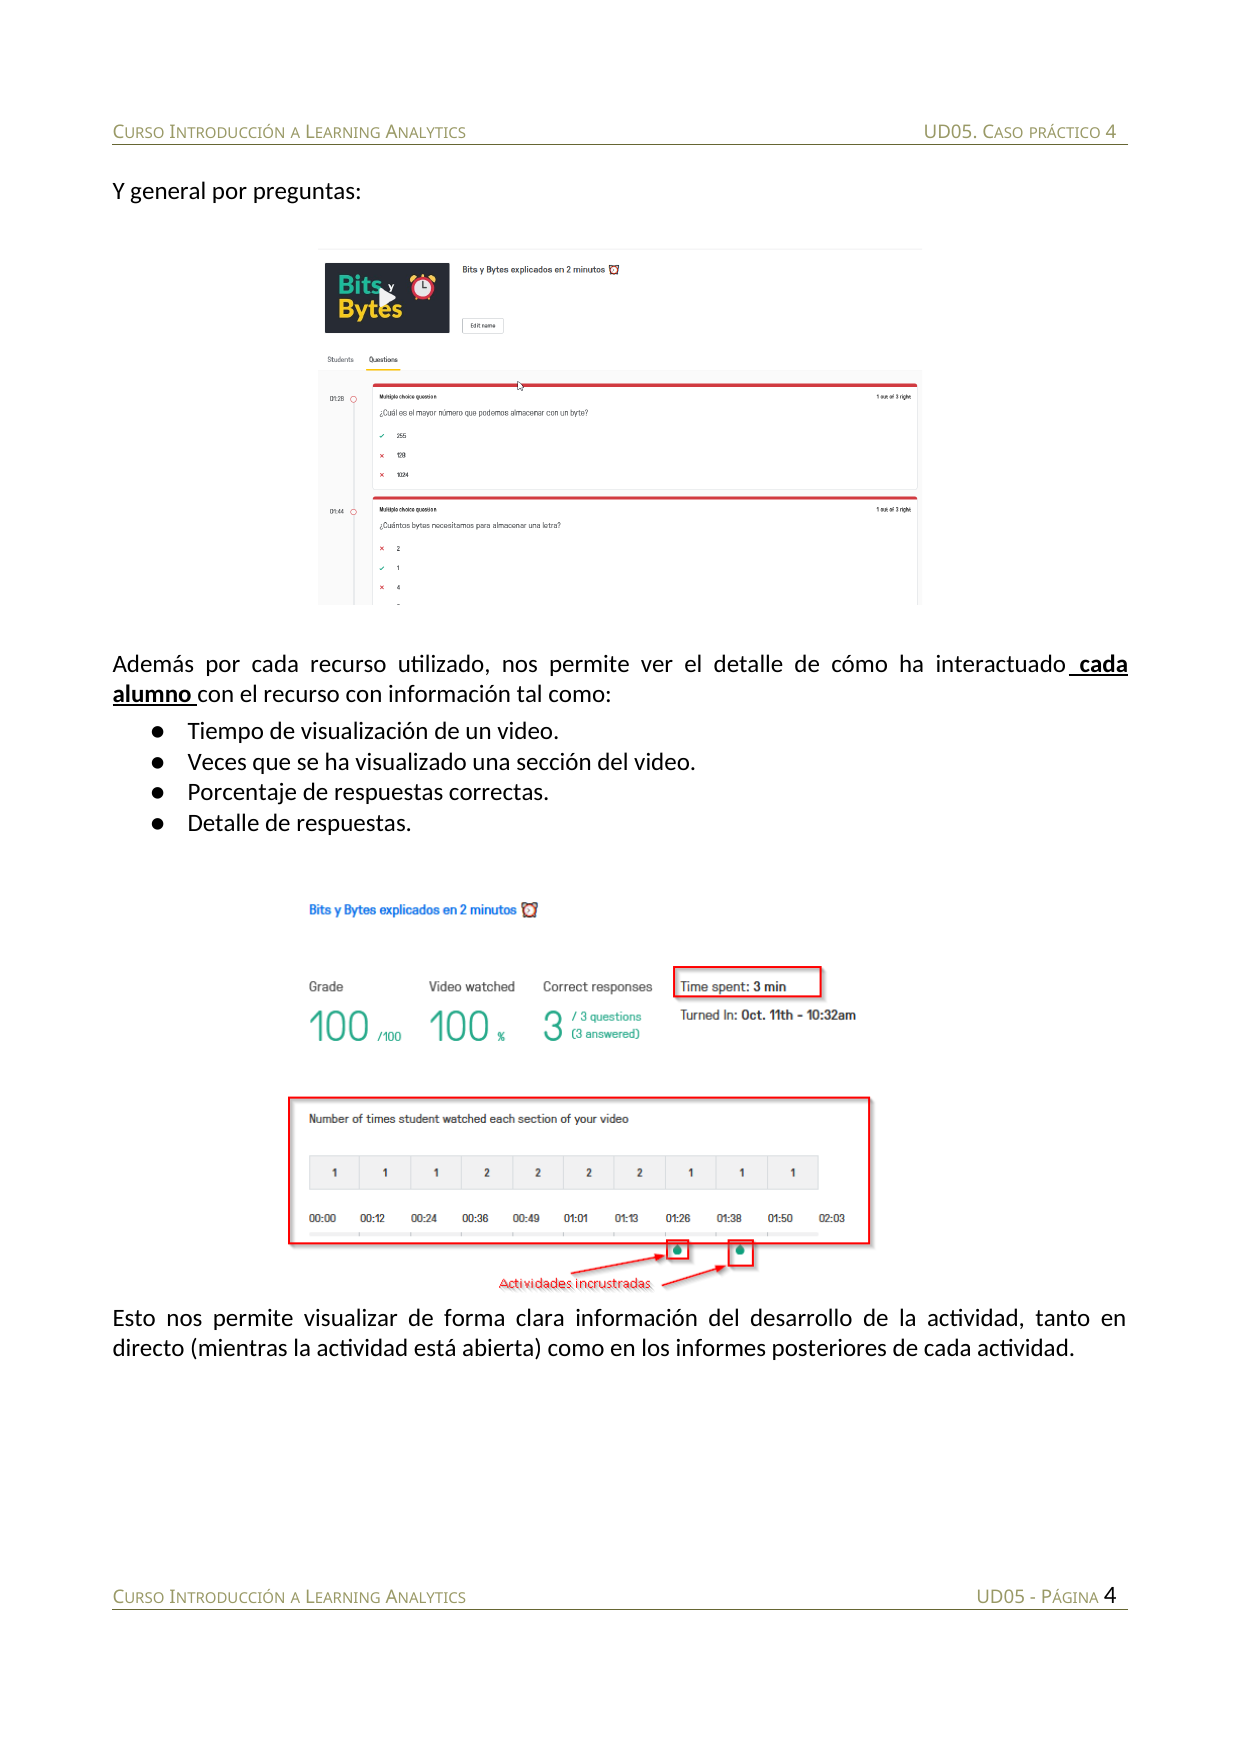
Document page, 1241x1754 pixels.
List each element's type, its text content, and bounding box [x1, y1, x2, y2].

list Porcentaje de respuestas correctas. [150, 776, 1128, 807]
list Detalle de respuestas. [150, 807, 1128, 837]
picture [318, 248, 923, 605]
text Además por cada recurso utilizado, nos permite ver el detalle de cómo ha interactuado cada alumno con el recurso con información tal como: [112, 648, 1128, 709]
list Tiempo de visualización de un video. [150, 715, 1128, 746]
picture [287, 881, 953, 1296]
text Y general por preguntas: [112, 175, 1128, 206]
text Esto nos permite visualizar de forma clara información del desarrollo de la actividad, tanto en directo (mientras la actividad está abierta) como en los informes posteriores de cada actividad. [112, 1302, 1128, 1363]
list Veces que se ha visualizado una sección del video. [150, 746, 1128, 776]
